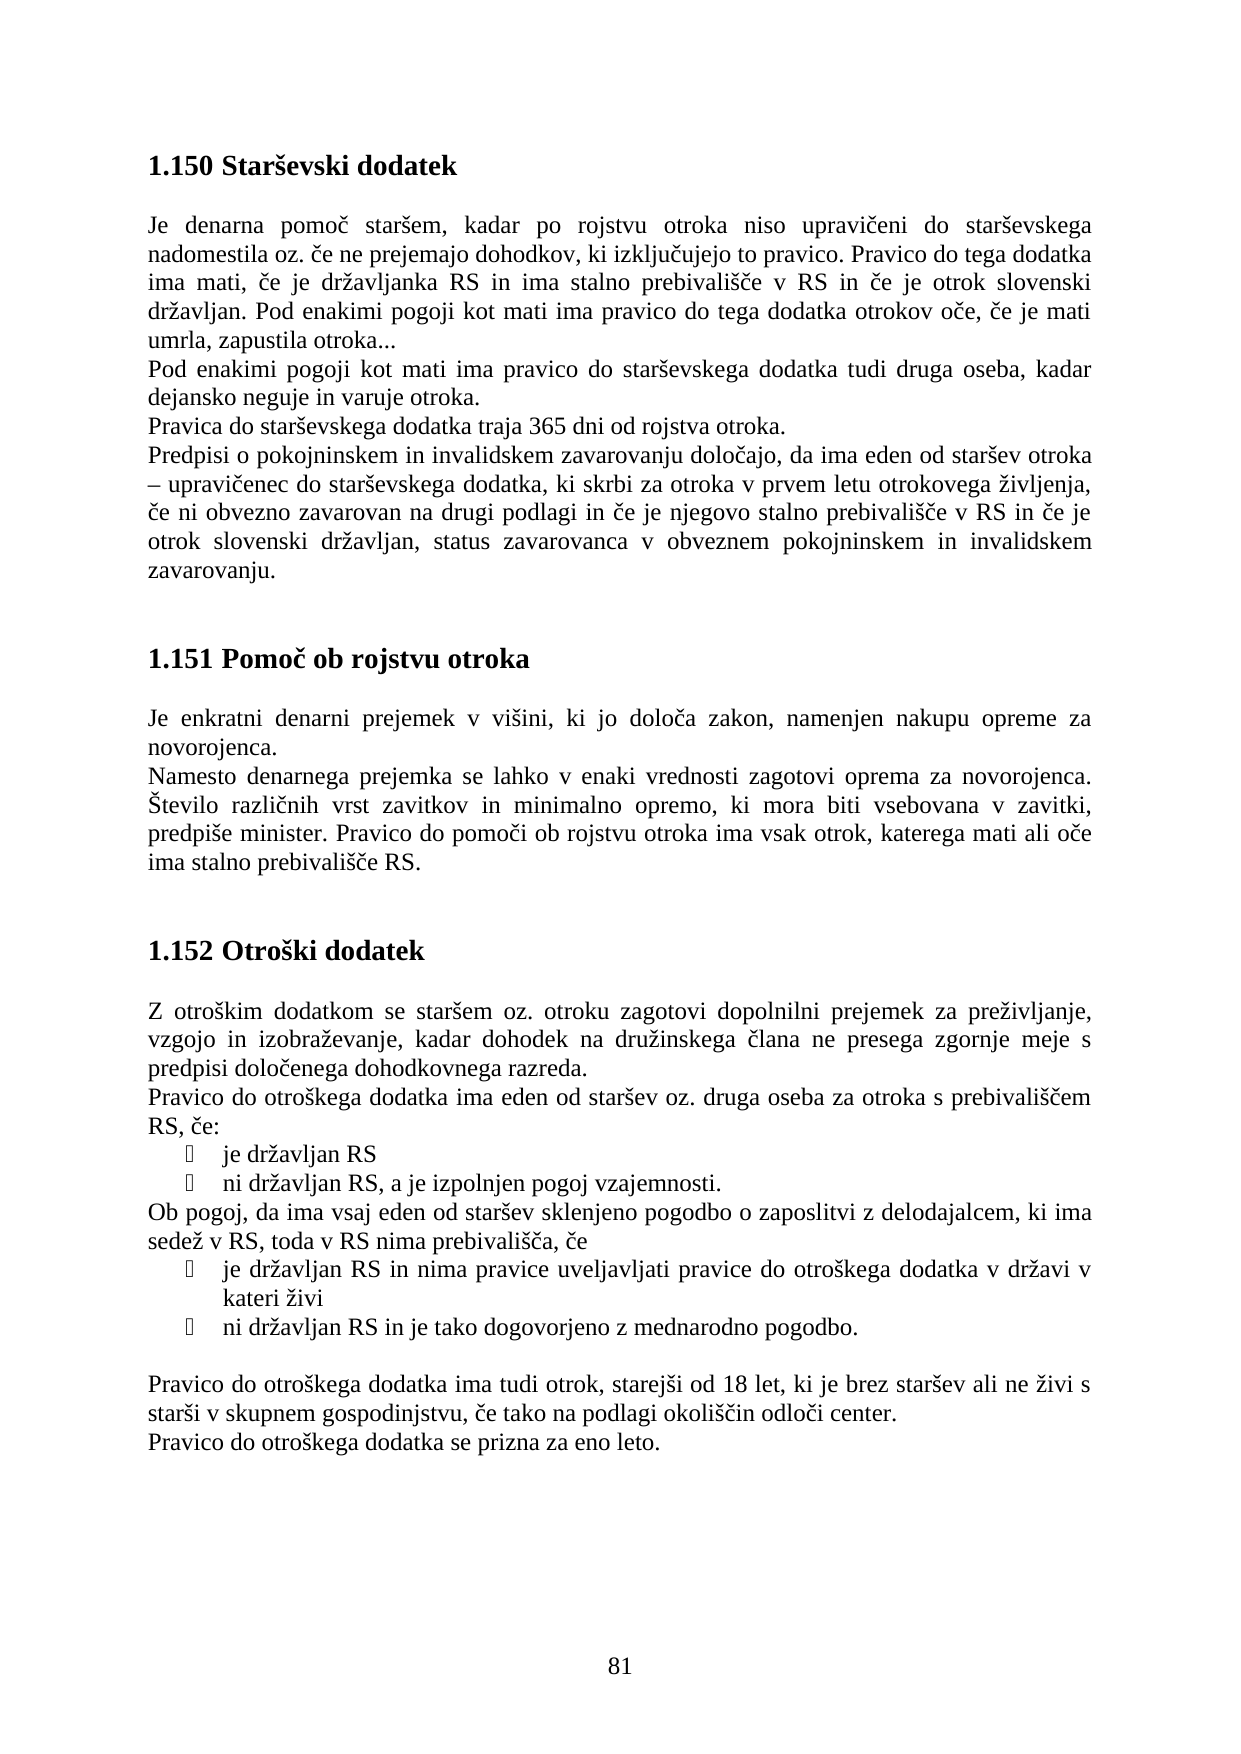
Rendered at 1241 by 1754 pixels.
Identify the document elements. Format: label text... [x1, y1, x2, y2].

text Ob pogoj, da ima vsaj eden od staršev sklenjeno pogodbo o zaposlitvi z delodajalcem, ki ima sedež v RS, toda v RS nima prebivališča, če [148, 1197, 1093, 1254]
subtitle Pomoč ob rojstvu otroka [148, 641, 1093, 675]
subtitle Otroški dodatek [148, 933, 1093, 967]
text Je denarna pomoč staršem, kadar po rojstvu otroka niso upravičeni do starševskega nadomestila oz. če ne prejemajo dohodkov, ki izključujejo to pravico. Pravico do tega dodatka ima mati, če je državljanka RS in ima stalno prebivališče v RS in če je otrok slovenski državljan. Pod enakimi pogoji kot mati ima pravico do tega dodatka otrokov oče, če je mati umrla, zapustila otroka... [148, 210, 1093, 354]
text Namesto denarnega prejemka se lahko v enaki vrednosti zagotovi oprema za novorojenca. Število različnih vrst zavitkov in minimalno opremo, ki mora biti vsebovana v zavitki, predpiše minister. Pravico do pomoči ob rojstvu otroka ima vsak otrok, katerega mati ali oče ima stalno prebivališče RS. [148, 761, 1093, 876]
text Pravico do otroškega dodatka se prizna za eno leto. [148, 1427, 1093, 1456]
list je državljan RS [185, 1139, 1093, 1168]
text Z otroškim dodatkom se staršem oz. otroku zagotovi dopolnilni prejemek za preživljanje, vzgojo in izobraževanje, kadar dohodek na družinskega člana ne presega zgornje meje s predpisi določenega dohodkovnega razreda. [148, 996, 1093, 1082]
text Pravico do otroškega dodatka ima eden od staršev oz. druga oseba za otroka s prebivališčem RS, če: [148, 1082, 1093, 1139]
subtitle Starševski dodatek [148, 148, 1093, 181]
text Pravico do otroškega dodatka ima tudi otrok, starejši od 18 let, ki je brez staršev ali ne živi s starši v skupnem gospodinjstvu, če tako na podlagi okoliščin odloči center. [148, 1369, 1093, 1427]
text Pod enakimi pogoji kot mati ima pravico do starševskega dodatka tudi druga oseba, kadar dejansko neguje in varuje otroka. [148, 354, 1093, 411]
list ni državljan RS in je tako dogovorjeno z mednarodno pogodbo. [185, 1312, 1093, 1341]
text Pravica do starševskega dodatka traja 365 dni od rojstva otroka. [148, 411, 1093, 440]
list je državljan RS in nima pravice uveljavljati pravice do otroškega dodatka v državi v kateri živi [185, 1254, 1093, 1312]
text Je enkratni denarni prejemek v višini, ki jo določa zakon, namenjen nakupu opreme za novorojenca. [148, 703, 1093, 761]
text Predpisi o pokojninskem in invalidskem zavarovanju določajo, da ima eden od staršev otroka – upravičenec do starševskega dodatka, ki skrbi za otroka v prvem letu otrokovega življenja, če ni obvezno zavarovan na drugi podlagi in če je njegovo stalno prebivališče v RS in če je otrok slovenski državljan, status zavarovanca v obveznem pokojninskem in invalidskem zavarovanju. [148, 440, 1093, 584]
list ni državljan RS, a je izpolnjen pogoj vzajemnosti. [185, 1168, 1093, 1197]
